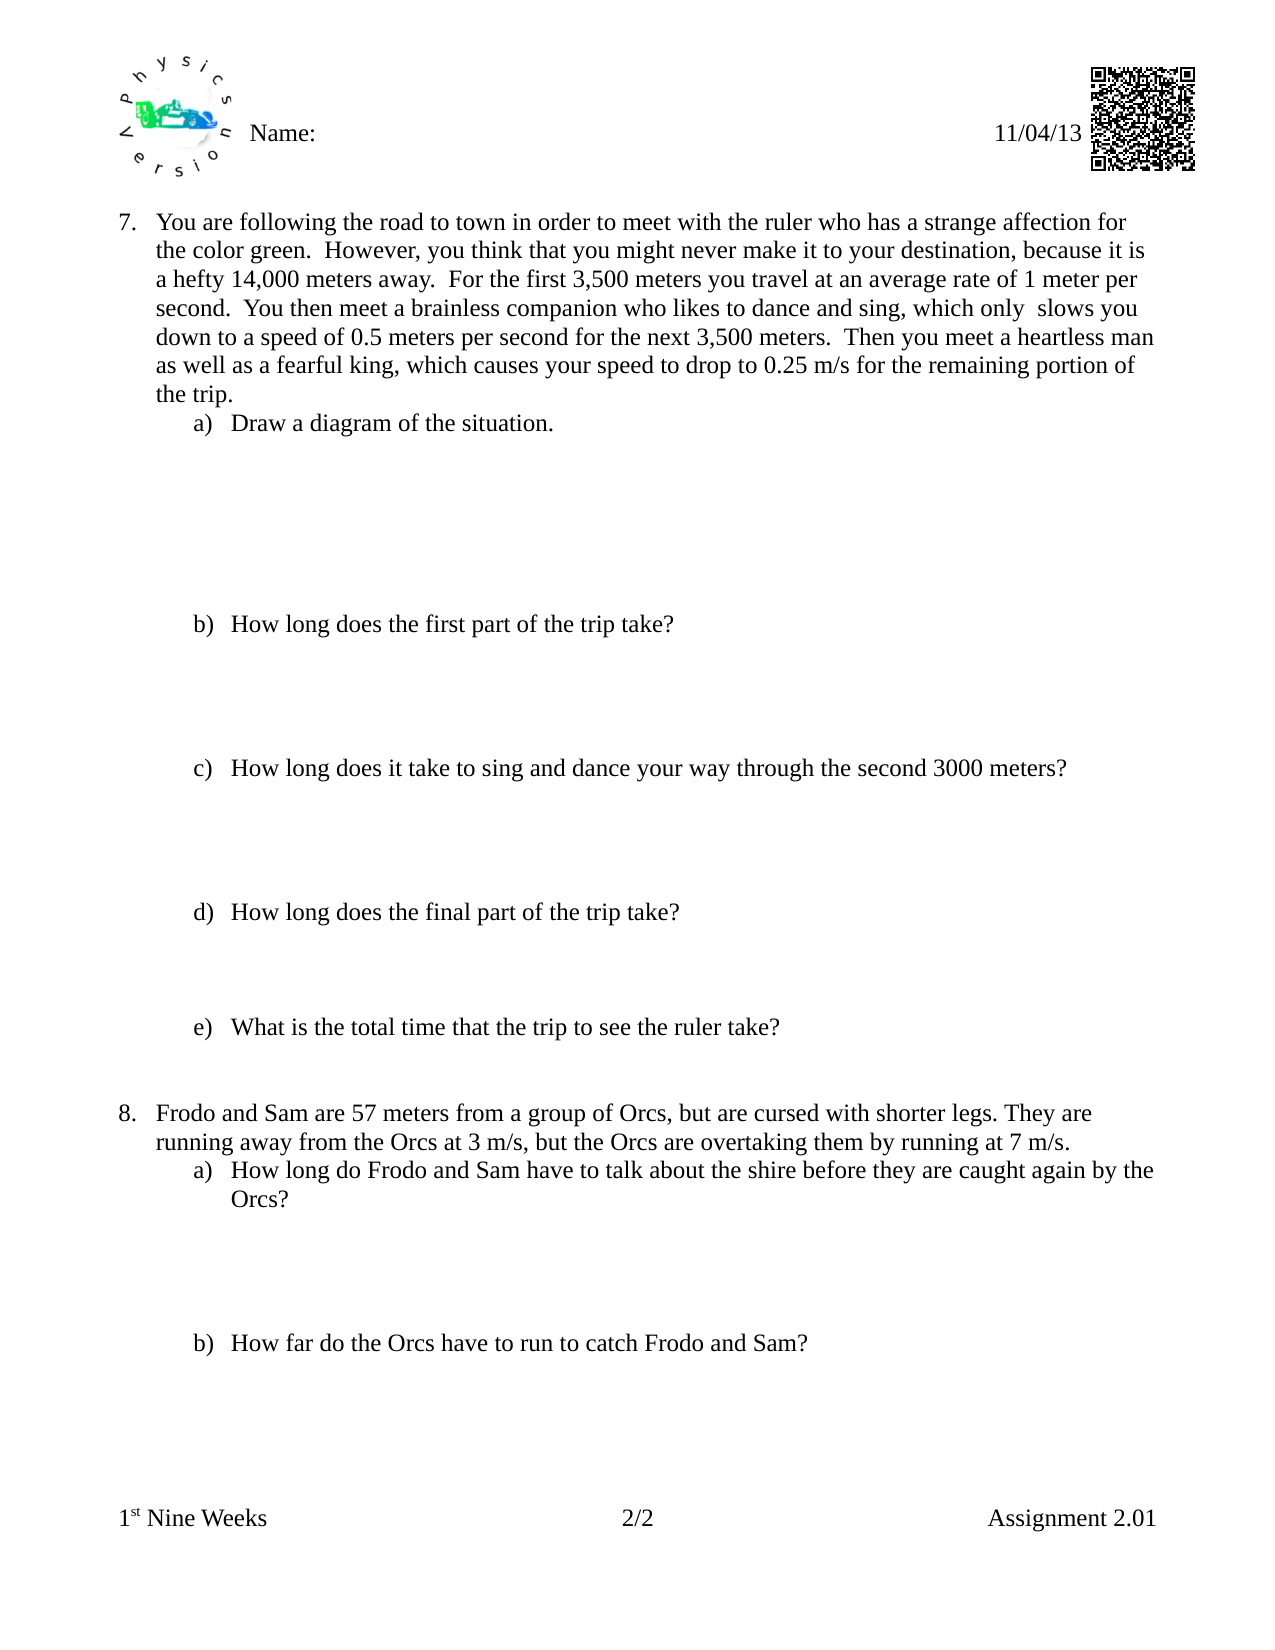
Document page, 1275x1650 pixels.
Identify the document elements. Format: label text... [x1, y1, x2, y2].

picture [119, 56, 232, 177]
picture [1082, 58, 1203, 179]
list How long does the first part of the trip take? [193, 609, 1157, 638]
list How far do the Orcs have to run to catch Frodo and Sam? [193, 1328, 1157, 1357]
list Frodo and Sam are 57 meters from a group of Orcs, but are cursed with shorter legs. They are running away from the Orcs at 3 m/s, but the Orcs are overtaking them by running at 7 m/s. [118, 1098, 1157, 1156]
list What is the total time that the trip to see the ruler take? [193, 1012, 1157, 1041]
list How long do Frodo and Sam have to talk about the shire before they are caught again by the Orcs? [193, 1156, 1157, 1213]
list How long does it take to sing and dance your way through the second 3000 meters? [193, 753, 1157, 782]
list Draw a diagram of the situation. [193, 408, 1157, 437]
list How long does the final part of the trip take? [193, 897, 1157, 926]
list You are following the road to town in order to meet with the ruler who has a strange affection for the color green. However, you think that you might never make it to your destination, because it is a hefty 14,000 meters away. For the first 3,500 meters you travel at an average rate of 1 meter per second. You then meet a brainless companion who likes to dance and sing, which only slows you down to a speed of 0.5 meters per second for the next 3,500 meters. Then you meet a heartless man as well as a fearful king, which causes your speed to drop to 0.25 m/s for the remaining portion of the trip. [118, 207, 1157, 408]
